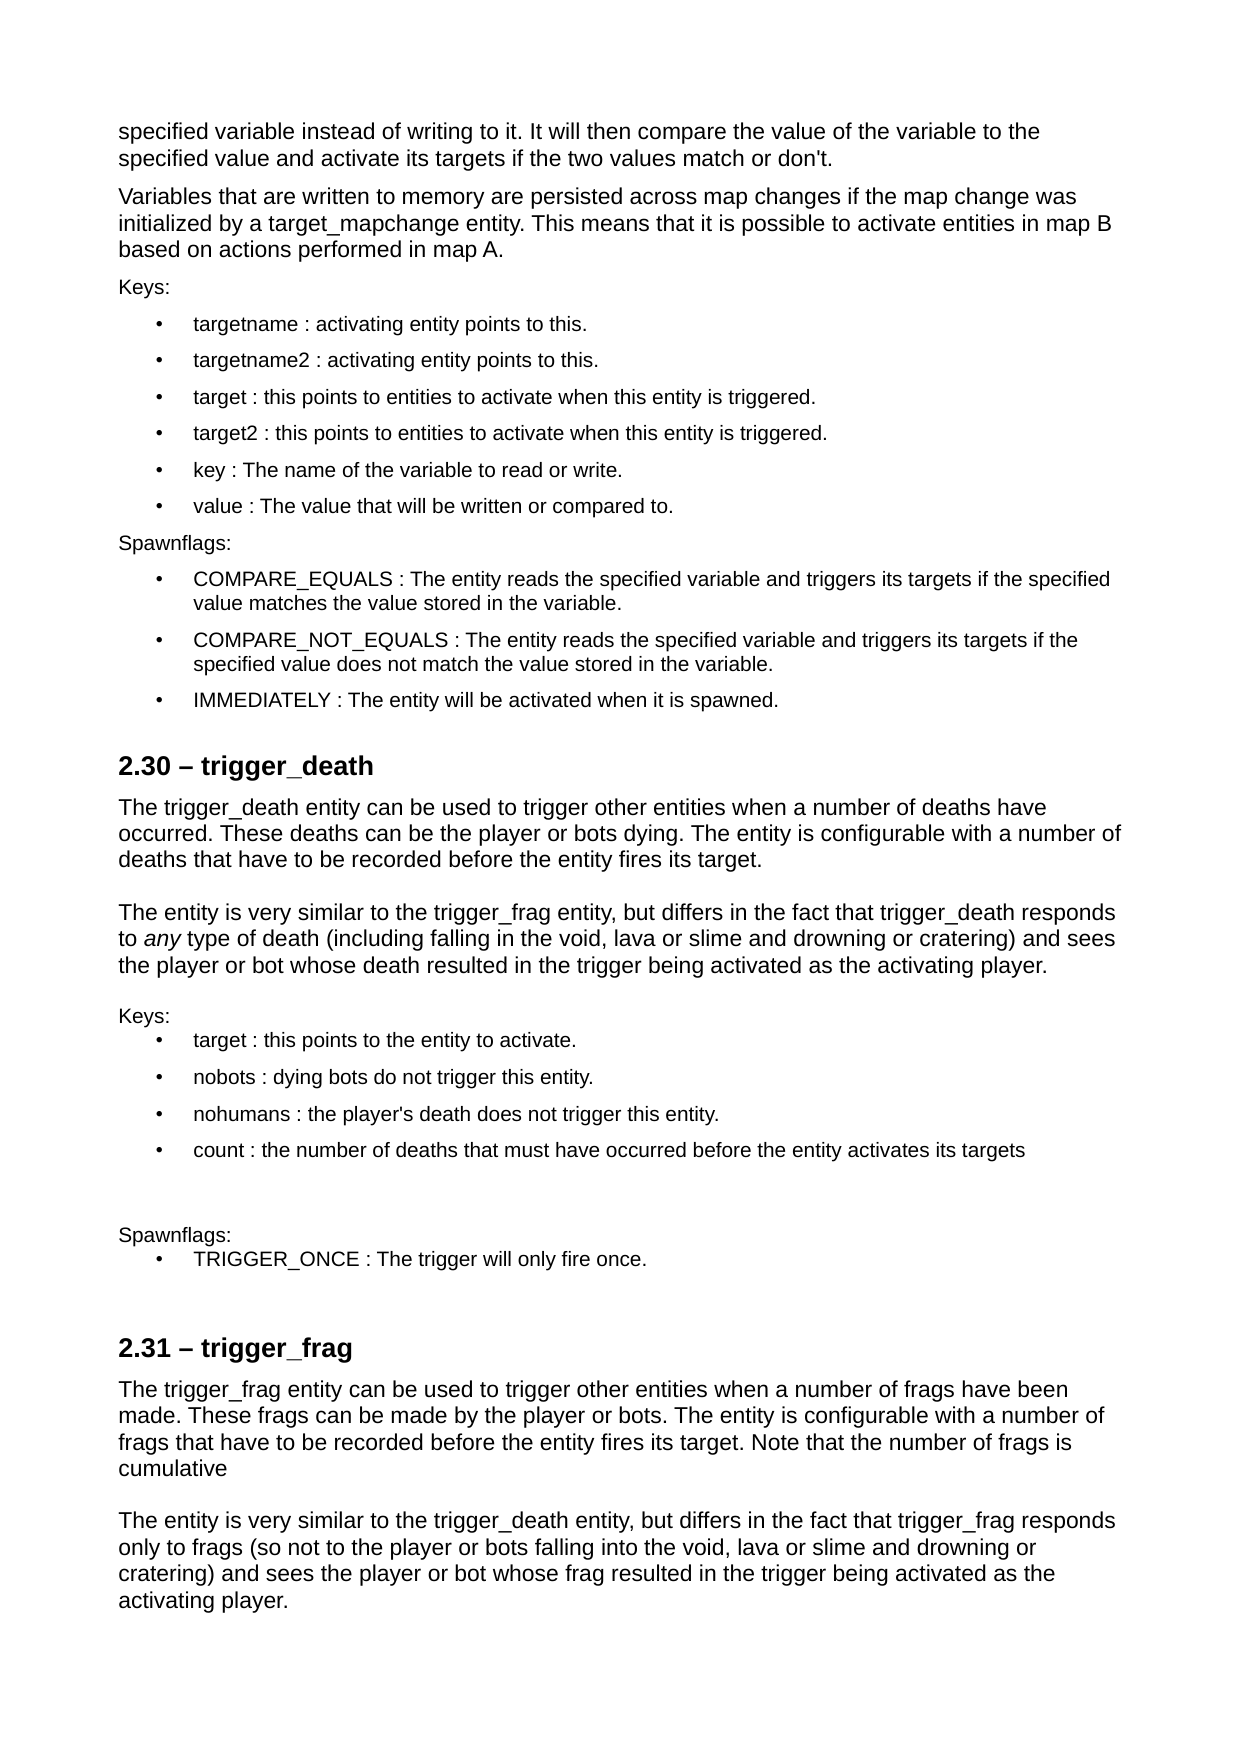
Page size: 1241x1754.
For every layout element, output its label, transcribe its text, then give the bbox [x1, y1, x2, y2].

text specified variable instead of writing to it. It will then compare the value of the variable to the specified value and activate its targets if the two values match or don't. [118, 118, 1122, 171]
list nohumans : the player's death does not trigger this entity. [156, 1101, 1122, 1126]
list target : this points to the entity to activate. [156, 1028, 1122, 1052]
subtitle 2.30 – trigger_death [118, 750, 1122, 781]
list key : The name of the variable to read or write. [156, 458, 1122, 482]
list count : the number of deaths that must have occurred before the entity activates its targets [156, 1138, 1122, 1162]
list nobots : dying bots do not trigger this entity. [156, 1065, 1122, 1089]
list IMMEDIATELY : The entity will be activated when it is spawned. [156, 688, 1122, 712]
text The entity is very similar to the trigger_frag entity, but differs in the fact that trigger_death responds to any type of death (including falling in the void, lava or slime and drowning or cratering) and sees the player or bot whose death resulted in the trigger being activated as the activating player. [118, 899, 1122, 978]
list COMPARE_NOT_EQUALS : The entity reads the specified variable and triggers its targets if the specified value does not match the value stored in the variable. [156, 628, 1122, 676]
text Keys: [118, 1004, 1122, 1028]
text The trigger_death entity can be used to trigger other entities when a number of deaths have occurred. These deaths can be the player or bots dying. The entity is configurable with a number of deaths that have to be recorded before the entity fires its target. [118, 793, 1122, 873]
list targetname2 : activating entity points to this. [156, 348, 1122, 372]
text Keys: [118, 275, 1122, 299]
text Spawnflags: [118, 531, 1122, 555]
text The trigger_frag entity can be used to trigger other entities when a number of frags have been made. These frags can be made by the player or bots. The entity is configurable with a number of frags that have to be recorded before the entity fires its target. Note that the number of frags is cumulative [118, 1376, 1122, 1481]
list COMPARE_EQUALS : The entity reads the specified variable and triggers its targets if the specified value matches the value stored in the variable. [156, 567, 1122, 615]
list target : this points to entities to activate when this entity is triggered. [156, 384, 1122, 408]
text The entity is very similar to the trigger_death entity, but differs in the fact that trigger_frag responds only to frags (so not to the player or bots falling into the void, lava or slime and drowning or cratering) and sees the player or bot whose frag resulted in the trigger being activated as the activating player. [118, 1507, 1122, 1613]
list target2 : this points to entities to activate when this entity is triggered. [156, 421, 1122, 445]
list value : The value that will be written or compared to. [156, 494, 1122, 518]
list targetname : activating entity points to this. [156, 311, 1122, 335]
text Spawnflags: [118, 1222, 1122, 1246]
list TRIGGER_ONCE : The trigger will only fire once. [156, 1246, 1122, 1271]
subtitle 2.31 – trigger_frag [118, 1332, 1122, 1363]
text Variables that are written to memory are persisted across map changes if the map change was initialized by a target_mapchange entity. This means that it is possible to activate entities in map B based on actions performed in map A. [118, 183, 1122, 262]
